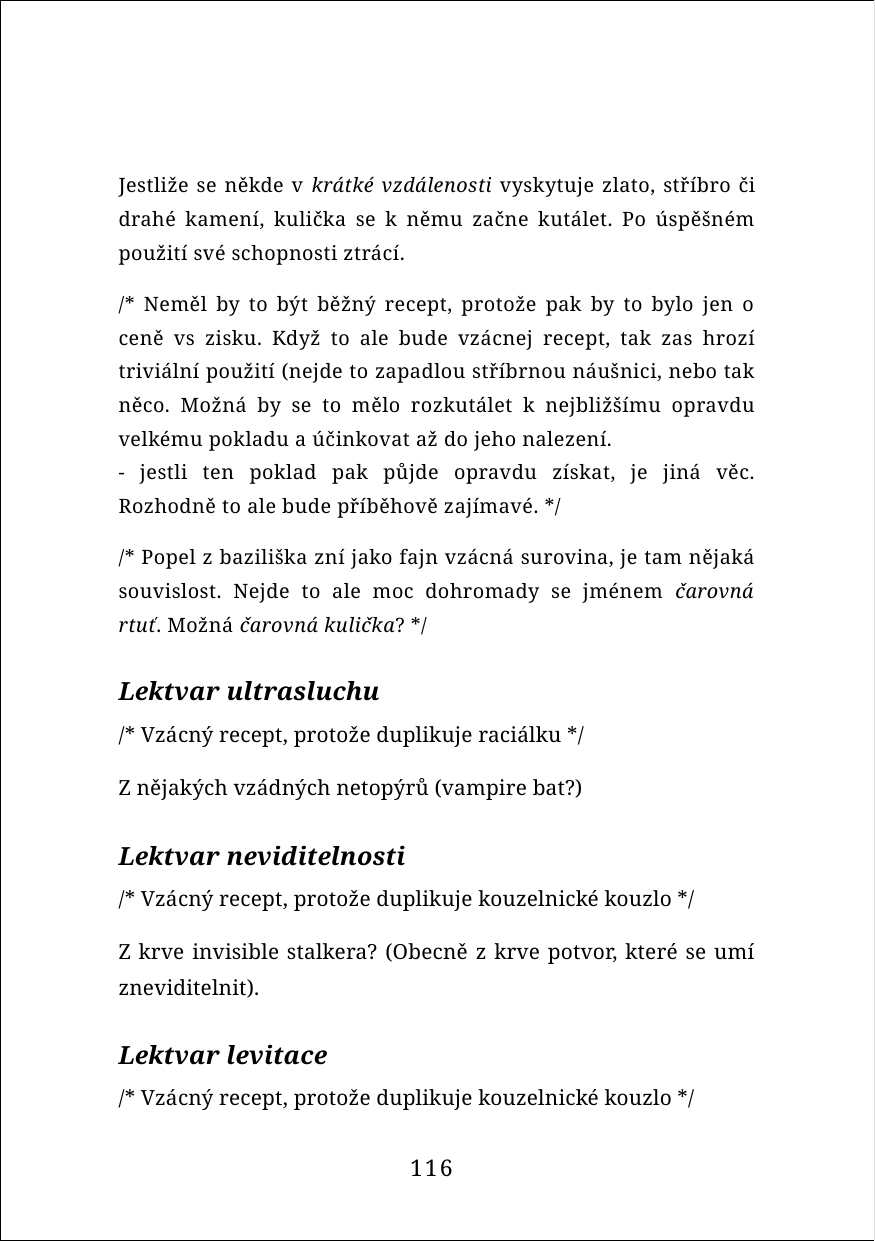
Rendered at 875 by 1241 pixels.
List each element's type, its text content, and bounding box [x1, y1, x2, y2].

text Z krve invisible stalkera? (Obecně z krve potvor, které se umí zneviditelnit). [118, 937, 756, 1001]
text /* Popel z baziliška zní jako fajn vzácná surovina, je tam nějaká souvislost. Nejde to ale moc dohromady se jménem čarovná rtuť. Možná čarovná kulička? */ [118, 544, 756, 638]
text /* Vzácný recept, protože duplikuje raciálku */ [118, 720, 756, 748]
text /* Neměl by to být běžný recept, protože pak by to bylo jen o ceně vs zisku. Když to ale bude vzácnej recept, tak zas hrozí triviální použití (nejde to zapadlou stříbrnou náušnici, nebo tak něco. Možná by se to mělo rozkutálet k nejbližšímu opravdu velkému pokladu a účinkovat až do jeho nalezení. - jestli ten poklad pak půjde opravdu získat, je jiná věc. Rozhodně to ale bude příběhově zajímavé. */ [118, 290, 756, 519]
subtitle Lektvar levitace [118, 1038, 756, 1072]
text /* Vzácný recept, protože duplikuje kouzelnické kouzlo */ [118, 1083, 756, 1112]
subtitle Lektvar ultrasluchu [118, 674, 756, 708]
text /* Vzácný recept, protože duplikuje kouzelnické kouzlo */ [118, 884, 756, 912]
text Z nějakých vzádných netopýrů (vampire bat?) [118, 773, 756, 802]
text Jestliže se někde v krátké vzdálenosti vyskytuje zlato, stříbro či drahé kamení, kulička se k němu začne kutálet. Po úspěšném použití své schopnosti ztrácí. [118, 172, 756, 266]
subtitle Lektvar neviditelnosti [118, 838, 756, 872]
